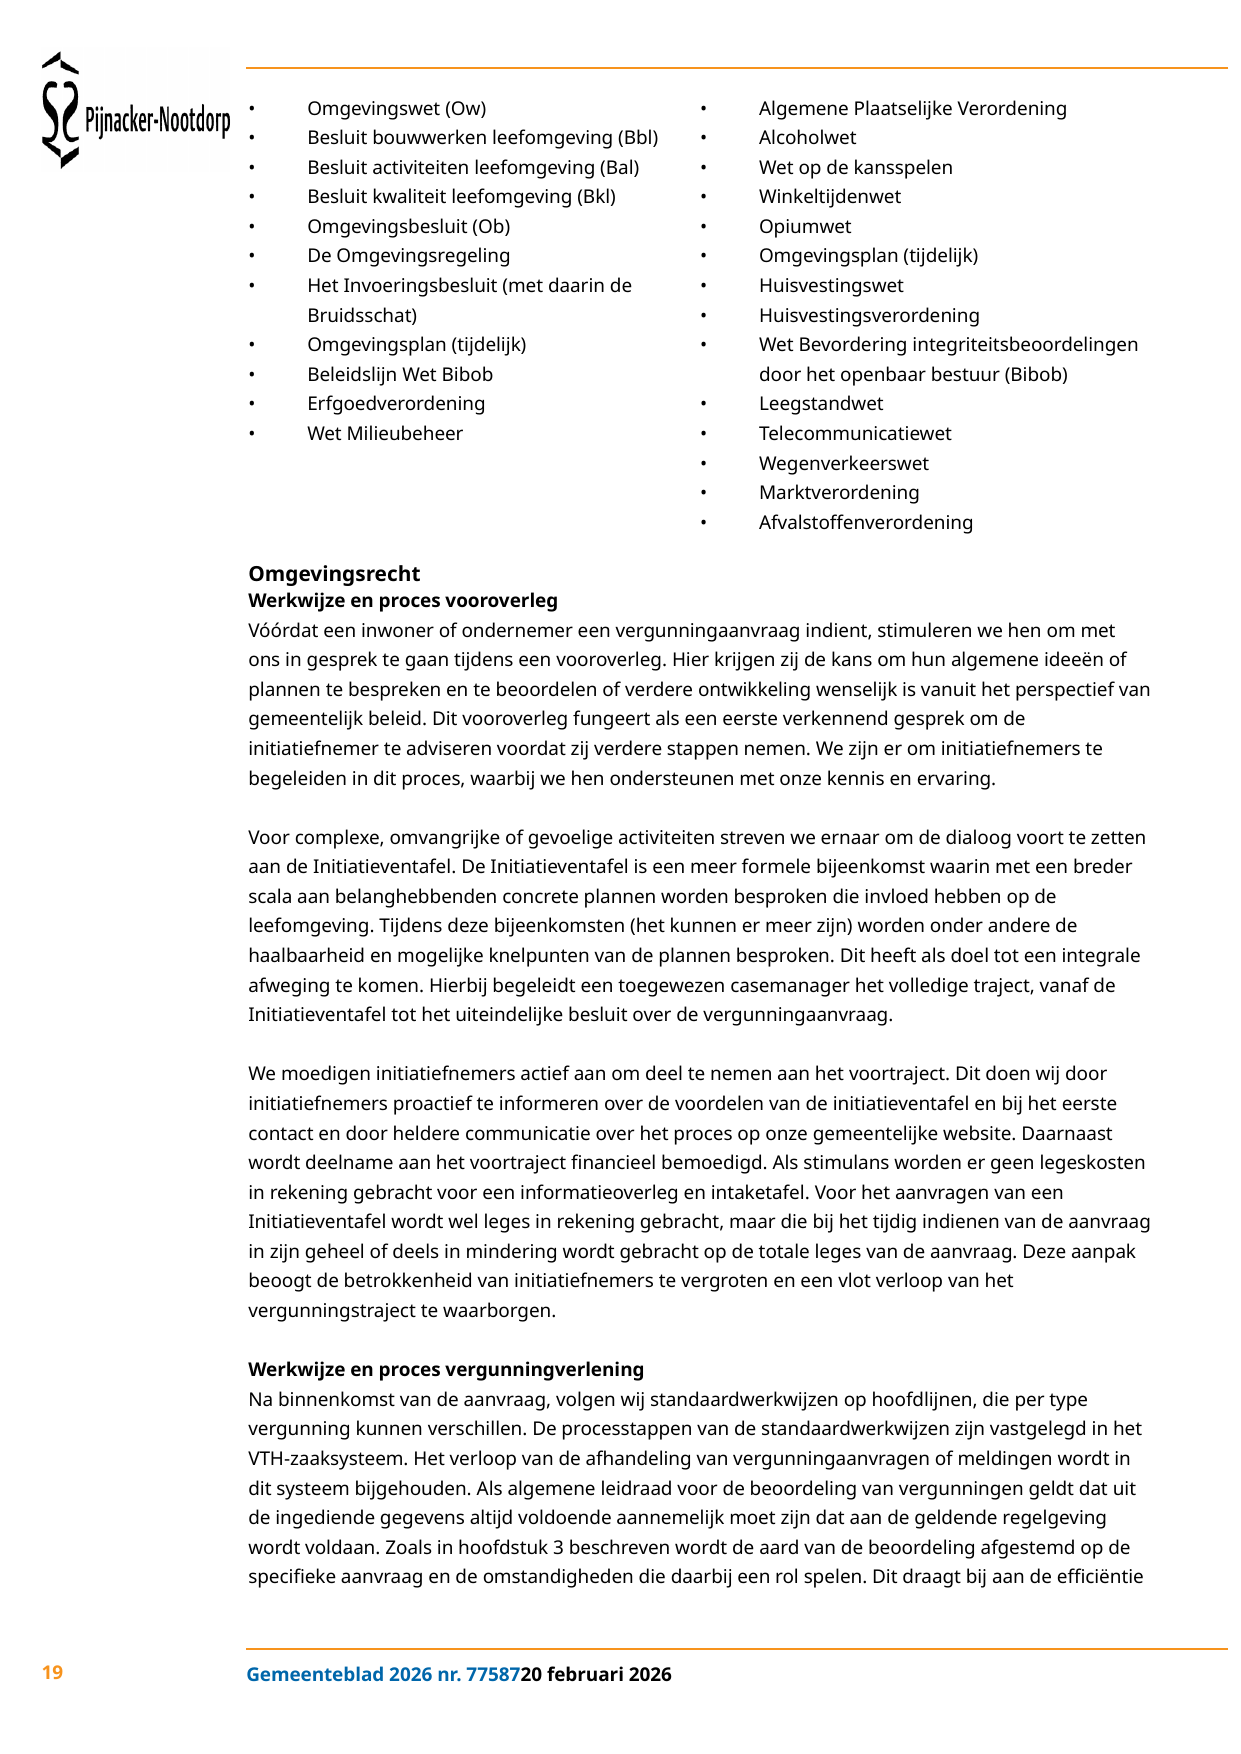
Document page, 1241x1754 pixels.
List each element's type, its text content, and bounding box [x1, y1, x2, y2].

text We moedigen initiatiefnemers actief aan om deel te nemen aan het voortraject. Dit doen wij door initiatiefnemers proactief te informeren over de voordelen van de initiatieventafel en bij het eerste contact en door heldere communicatie over het proces op onze gemeentelijke website. Daarnaast wordt deelname aan het voortraject financieel bemoedigd. Als stimulans worden er geen legeskosten in rekening gebracht voor een informatieoverleg en intaketafel. Voor het aanvragen van een Initiatieventafel wordt wel leges in rekening gebracht, maar die bij het tijdig indienen van de aanvraag in zijn geheel of deels in mindering wordt gebracht op de totale leges van de aanvraag. Deze aanpak beoogt de betrokkenheid van initiatiefnemers te vergroten en een vlot verloop van het vergunningstraject te waarborgen. [248, 1061, 1152, 1323]
text Omgevingsrecht [248, 559, 1152, 587]
text Werkwijze en proces vergunningverlening [248, 1356, 1152, 1382]
table_cell Algemene Plaatselijke Verordening Alcoholwet Wet op de kansspelen Winkeltijdenwet Opiumwet Omgevingsplan (tijdelijk) Huisvestingswet Huisvestingsverordening Wet Bevordering integriteitsbeoordelingen door het openbaar bestuur (Bibob) Leegstandwet Telecommunicatiewet Wegenverkeerswet Marktverordening Afvalstoffenverordening [700, 95, 1152, 535]
text Vóórdat een inwoner of ondernemer een vergunningaanvraag indient, stimuleren we hen om met ons in gesprek te gaan tijdens een vooroverleg. Hier krijgen zij de kans om hun algemene ideeën of plannen te bespreken en te beoordelen of verdere ontwikkeling wenselijk is vanuit het perspectief van gemeentelijk beleid. Dit vooroverleg fungeert als een eerste verkennend gesprek om de initiatiefnemer te adviseren voordat zij verdere stappen nemen. We zijn er om initiatiefnemers te begeleiden in dit proces, waarbij we hen ondersteunen met onze kennis en ervaring. [248, 617, 1152, 790]
table_cell Omgevingswet (Ow) Besluit bouwwerken leefomgeving (Bbl) Besluit activiteiten leefomgeving (Bal) Besluit kwaliteit leefomgeving (Bkl) Omgevingsbesluit (Ob) De Omgevingsregeling Het Invoeringsbesluit (met daarin de Bruidsschat) Omgevingsplan (tijdelijk) Beleidslijn Wet Bibob Erfgoedverordening Wet Milieubeheer [248, 95, 700, 535]
text Werkwijze en proces vooroverleg [248, 587, 1152, 613]
text Voor complexe, omvangrijke of gevoelige activiteiten streven we ernaar om de dialoog voort te zetten aan de Initiatieventafel. De Initiatieventafel is een meer formele bijeenkomst waarin met een breder scala aan belanghebbenden concrete plannen worden besproken die invloed hebben op de leefomgeving. Tijdens deze bijeenkomsten (het kunnen er meer zijn) worden onder andere de haalbaarheid en mogelijke knelpunten van de plannen besproken. Dit heeft als doel tot een integrale afweging te komen. Hierbij begeleidt een toegewezen casemanager het volledige traject, vanaf de Initiatieventafel tot het uiteindelijke besluit over de vergunningaanvraag. [248, 824, 1152, 1027]
picture [41, 47, 231, 172]
text Na binnenkomst van de aanvraag, volgen wij standaardwerkwijzen op hoofdlijnen, die per type vergunning kunnen verschillen. De processtappen van de standaardwerkwijzen zijn vastgelegd in het VTH-zaaksysteem. Het verloop van de afhandeling van vergunningaanvragen of meldingen wordt in dit systeem bijgehouden. Als algemene leidraad voor de beoordeling van vergunningen geldt dat uit de ingediende gegevens altijd voldoende aannemelijk moet zijn dat aan de geldende regelgeving wordt voldaan. Zoals in hoofdstuk 3 beschreven wordt de aard van de beoordeling afgestemd op de specifieke aanvraag en de omstandigheden die daarbij een rol spelen. Dit draagt bij aan de efficiëntie [248, 1386, 1152, 1589]
